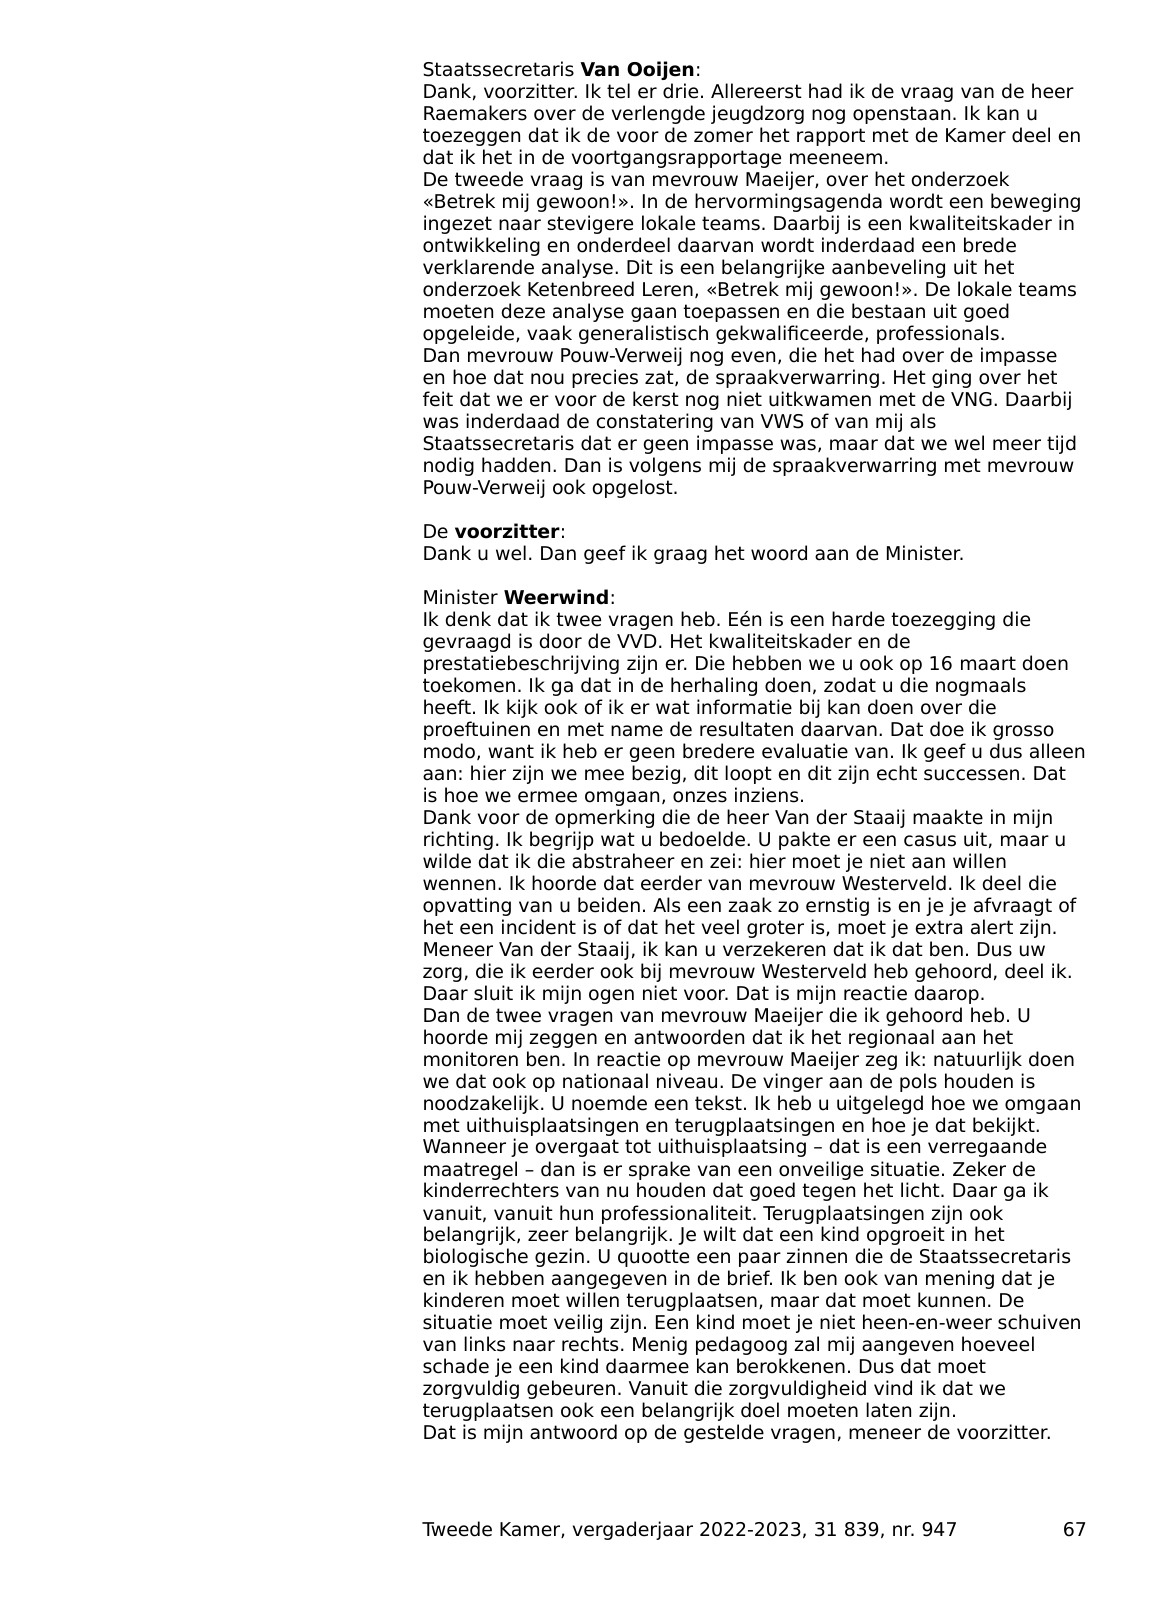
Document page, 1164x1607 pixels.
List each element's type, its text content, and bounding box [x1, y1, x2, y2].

text Staatssecretaris Van Ooijen: [422, 59, 1087, 81]
text Dan de twee vragen van mevrouw Maeijer die ik gehoord heb. U hoorde mij zeggen en antwoorden dat ik het regionaal aan het monitoren ben. In reactie op mevrouw Maeijer zeg ik: natuurlijk doen we dat ook op nationaal niveau. De vinger aan de pols houden is noodzakelijk. U noemde een tekst. Ik heb u uitgelegd hoe we omgaan met uithuisplaatsingen en terugplaatsingen en hoe je dat bekijkt. Wanneer je overgaat tot uithuisplaatsing – dat is een verregaande maatregel – dan is er sprake van een onveilige situatie. Zeker de kinderrechters van nu houden dat goed tegen het licht. Daar ga ik vanuit, vanuit hun professionaliteit. Terugplaatsingen zijn ook belangrijk, zeer belangrijk. Je wilt dat een kind opgroeit in het biologische gezin. U quootte een paar zinnen die de Staatssecretaris en ik hebben aangegeven in de brief. Ik ben ook van mening dat je kinderen moet willen terugplaatsen, maar dat moet kunnen. De situatie moet veilig zijn. Een kind moet je niet heen-en-weer schuiven van links naar rechts. Menig pedagoog zal mij aangeven hoeveel schade je een kind daarmee kan berokkenen. Dus dat moet zorgvuldig gebeuren. Vanuit die zorgvuldigheid vind ik dat we terugplaatsen ook een belangrijk doel moeten laten zijn. [422, 1004, 1087, 1422]
text Dank u wel. Dan geef ik graag het woord aan de Minister. [422, 543, 1087, 565]
text Ik denk dat ik twee vragen heb. Eén is een harde toezegging die gevraagd is door de VVD. Het kwaliteitskader en de prestatiebeschrijving zijn er. Die hebben we u ook op 16 maart doen toekomen. Ik ga dat in de herhaling doen, zodat u die nogmaals heeft. Ik kijk ook of ik er wat informatie bij kan doen over die proeftuinen en met name de resultaten daarvan. Dat doe ik grosso modo, want ik heb er geen bredere evaluatie van. Ik geef u dus alleen aan: hier zijn we mee bezig, dit loopt en dit zijn echt successen. Dat is hoe we ermee omgaan, onzes inziens. [422, 609, 1087, 807]
text De tweede vraag is van mevrouw Maeijer, over het onderzoek «Betrek mij gewoon!». In de hervormingsagenda wordt een beweging ingezet naar stevigere lokale teams. Daarbij is een kwaliteitskader in ontwikkeling en onderdeel daarvan wordt inderdaad een brede verklarende analyse. Dit is een belangrijke aanbeveling uit het onderzoek Ketenbreed Leren, «Betrek mij gewoon!». De lokale teams moeten deze analyse gaan toepassen en die bestaan uit goed opgeleide, vaak generalistisch gekwalificeerde, professionals. [422, 169, 1087, 345]
text Dank voor de opmerking die de heer Van der Staaij maakte in mijn richting. Ik begrijp wat u bedoelde. U pakte er een casus uit, maar u wilde dat ik die abstraheer en zei: hier moet je niet aan willen wennen. Ik hoorde dat eerder van mevrouw Westerveld. Ik deel die opvatting van u beiden. Als een zaak zo ernstig is en je je afvraagt of het een incident is of dat het veel groter is, moet je extra alert zijn. Meneer Van der Staaij, ik kan u verzekeren dat ik dat ben. Dus uw zorg, die ik eerder ook bij mevrouw Westerveld heb gehoord, deel ik. Daar sluit ik mijn ogen niet voor. Dat is mijn reactie daarop. [422, 807, 1087, 1004]
text Minister Weerwind: [422, 587, 1087, 609]
text Dan mevrouw Pouw-Verweij nog even, die het had over de impasse en hoe dat nou precies zat, de spraakverwarring. Het ging over het feit dat we er voor de kerst nog niet uitkwamen met de VNG. Daarbij was inderdaad de constatering van VWS of van mij als Staatssecretaris dat er geen impasse was, maar dat we wel meer tijd nodig hadden. Dan is volgens mij de spraakverwarring met mevrouw Pouw-Verweij ook opgelost. [422, 345, 1087, 499]
text De voorzitter: [422, 521, 1087, 543]
text Dat is mijn antwoord op de gestelde vragen, meneer de voorzitter. [422, 1422, 1087, 1444]
text Dank, voorzitter. Ik tel er drie. Allereerst had ik de vraag van de heer Raemakers over de verlengde jeugdzorg nog openstaan. Ik kan u toezeggen dat ik de voor de zomer het rapport met de Kamer deel en dat ik het in de voortgangsrapportage meeneem. [422, 81, 1087, 169]
